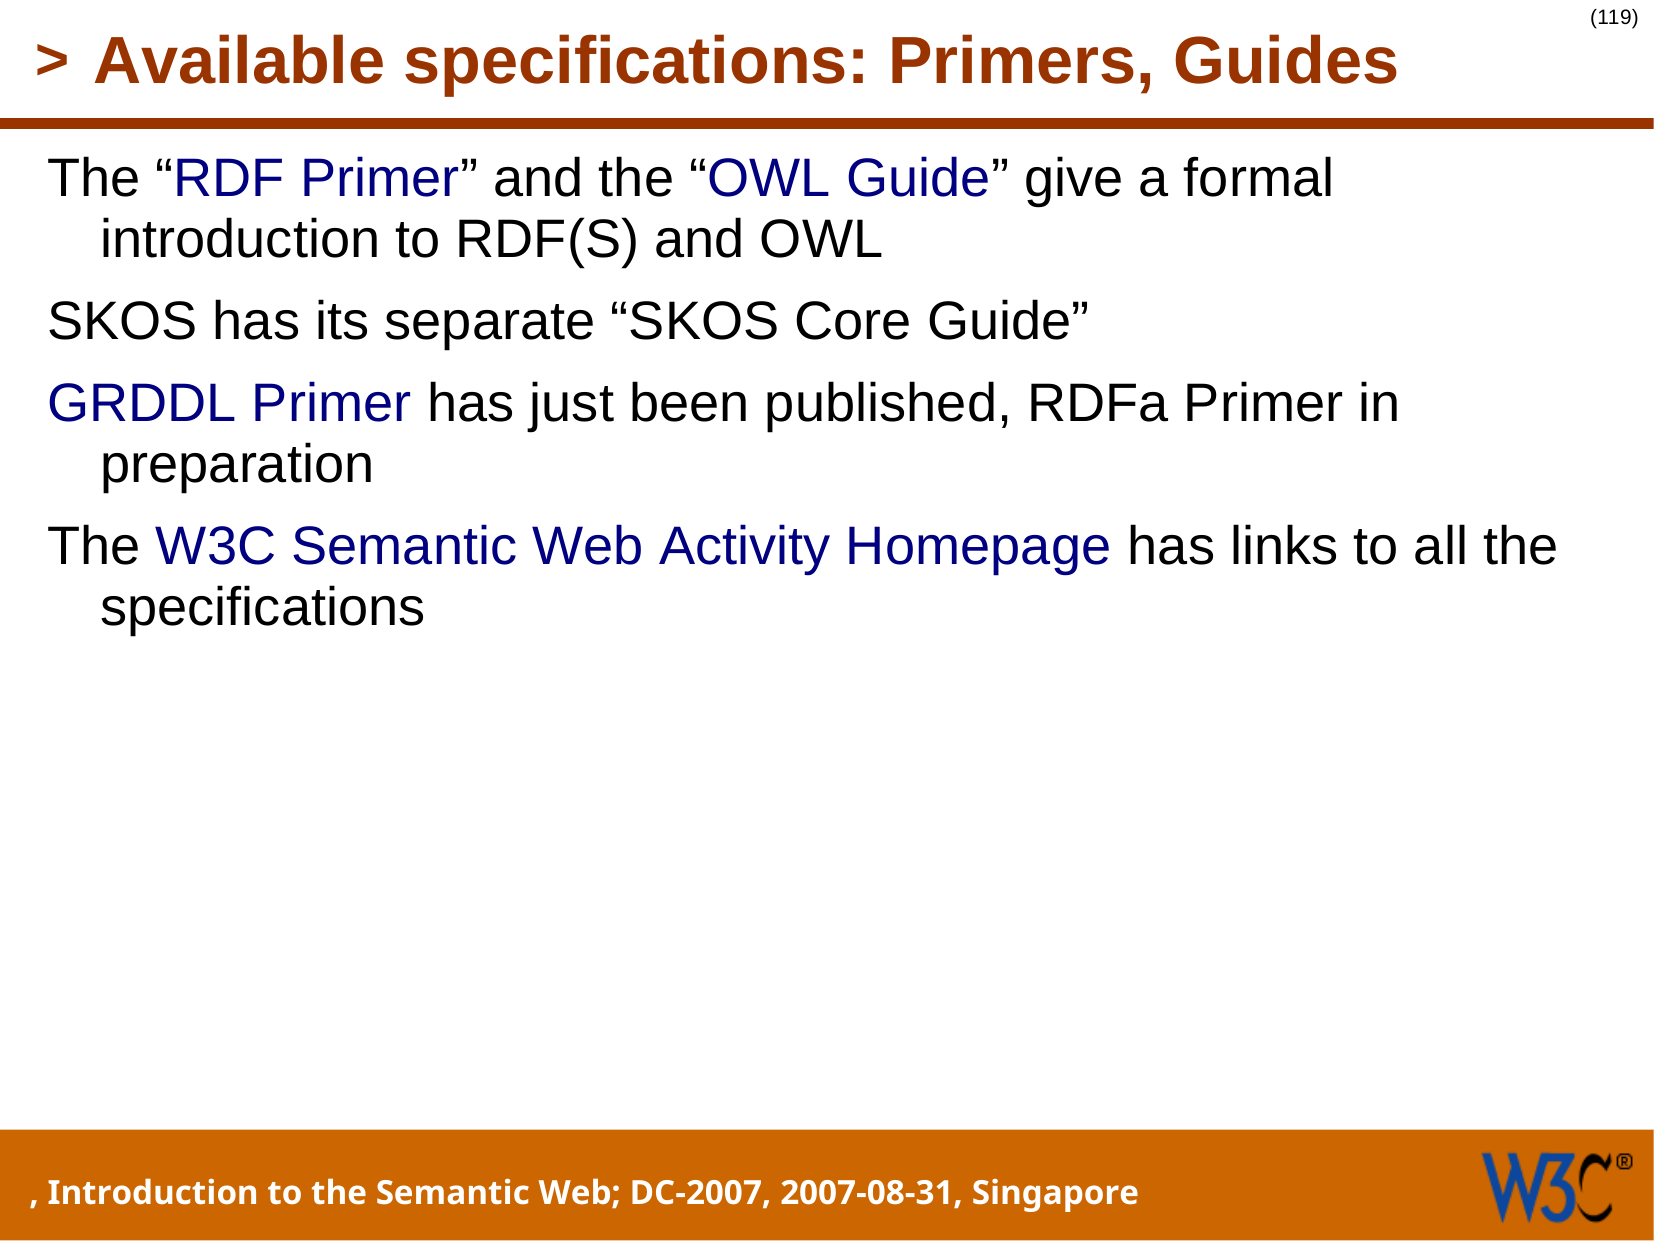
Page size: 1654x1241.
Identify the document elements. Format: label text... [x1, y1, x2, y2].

list The “RDF Primer” and the “OWL Guide” give a formal introduction to RDF(S) and OWL SKOS has its separate “SKOS Core Guide” GRDDL Primer has just been published, RDFa Primer in preparation The W3C Semantic Web Activity Homepage has links to all the specifications [29, 147, 1624, 1119]
title Available specifications: Primers, Guides [93, 0, 1493, 119]
picture [1477, 1149, 1639, 1228]
